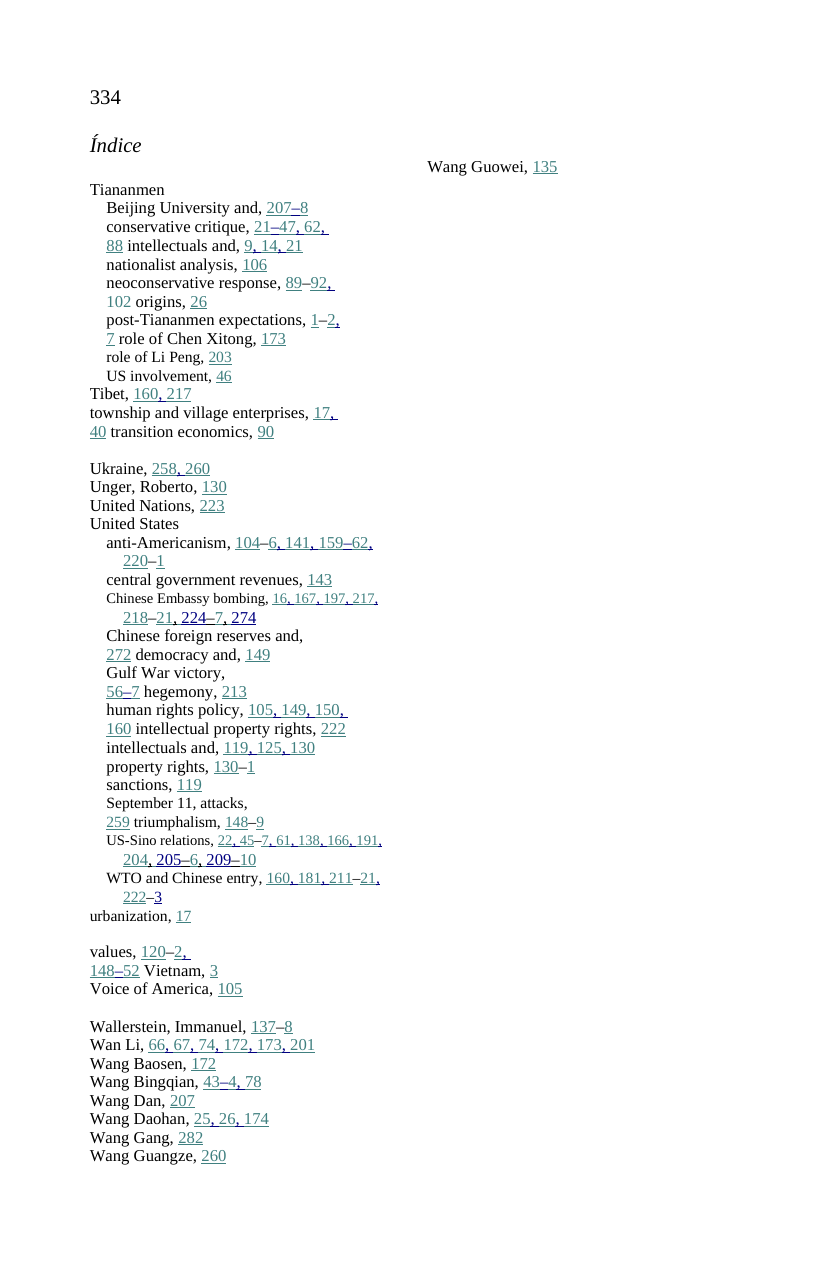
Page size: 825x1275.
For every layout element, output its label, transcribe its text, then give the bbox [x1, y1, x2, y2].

text 204, 205–6, 209–10 [123, 849, 394, 868]
text Wang Baosen, 172 [89, 1054, 394, 1073]
text Wang Gang, 282 [89, 1128, 394, 1147]
text Wang Bingqian, 43–4, 78 [89, 1073, 394, 1091]
text 222–3 urbanization, 17 [89, 887, 192, 924]
text township and village enterprises, 17, 40 transition economics, 90 [89, 404, 339, 441]
text Wang Dan, 207 [89, 1091, 394, 1110]
text Chinese foreign reserves and, 272 democracy and, 149 [106, 627, 319, 664]
text United States [89, 515, 394, 533]
text Tibet, 160, 217 [89, 385, 394, 403]
text WTO and Chinese entry, 160, 181, 211–21, [106, 869, 394, 887]
text anti-Americanism, 104–6, 141, 159–62, [106, 533, 394, 552]
text Gulf War victory, 56–7 hegemony, 213 [106, 664, 252, 701]
text sanctions, 119 [106, 776, 394, 794]
text Chinese Embassy bombing, 16, 167, 197, 217, [106, 589, 394, 606]
text Wang Guowei, 135 [427, 157, 737, 176]
text United Nations, 223 [89, 496, 394, 515]
text Wallerstein, Immanuel, 137–8 [89, 1017, 394, 1036]
text Wang Guangze, 260 [89, 1147, 394, 1166]
text role of Li Peng, 203 US involvement, 46 [106, 348, 235, 384]
text 334 Índice [89, 85, 437, 157]
text 218–21, 224–7, 274 [123, 607, 394, 627]
text September 11, attacks, 259 triumphalism, 148–9 [106, 794, 271, 831]
text Wang Daohan, 25, 26, 174 [89, 1110, 394, 1128]
text Beijing University and, 207–8 conservative critique, 21–47, 62, 88 intellectuals and, 9, 14, 21 nationalist analysis, 106 neoconservative response, 89–92, 102 origins, 26 [106, 199, 342, 311]
text 220–1 [123, 552, 394, 571]
text Wan Li, 66, 67, 74, 172, 173, 201 [89, 1036, 394, 1054]
text post-Tiananmen expectations, 1–2, 7 role of Chen Xitong, 173 [106, 311, 342, 348]
text human rights policy, 105, 149, 150, 160 intellectual property rights, 222 intellectuals and, 119, 125, 130 property rights, 130–1 [106, 701, 350, 776]
text values, 120–2, 148–52 Vietnam, 3 [89, 943, 223, 980]
text central government revenues, 143 [106, 571, 394, 589]
text Unger, Roberto, 130 [89, 478, 394, 496]
text Ukraine, 258, 260 [89, 459, 394, 478]
text Voice of America, 105 [89, 980, 394, 998]
text Tiananmen [89, 179, 394, 199]
text US-Sino relations, 22, 45–7, 61, 138, 166, 191, [106, 831, 394, 848]
